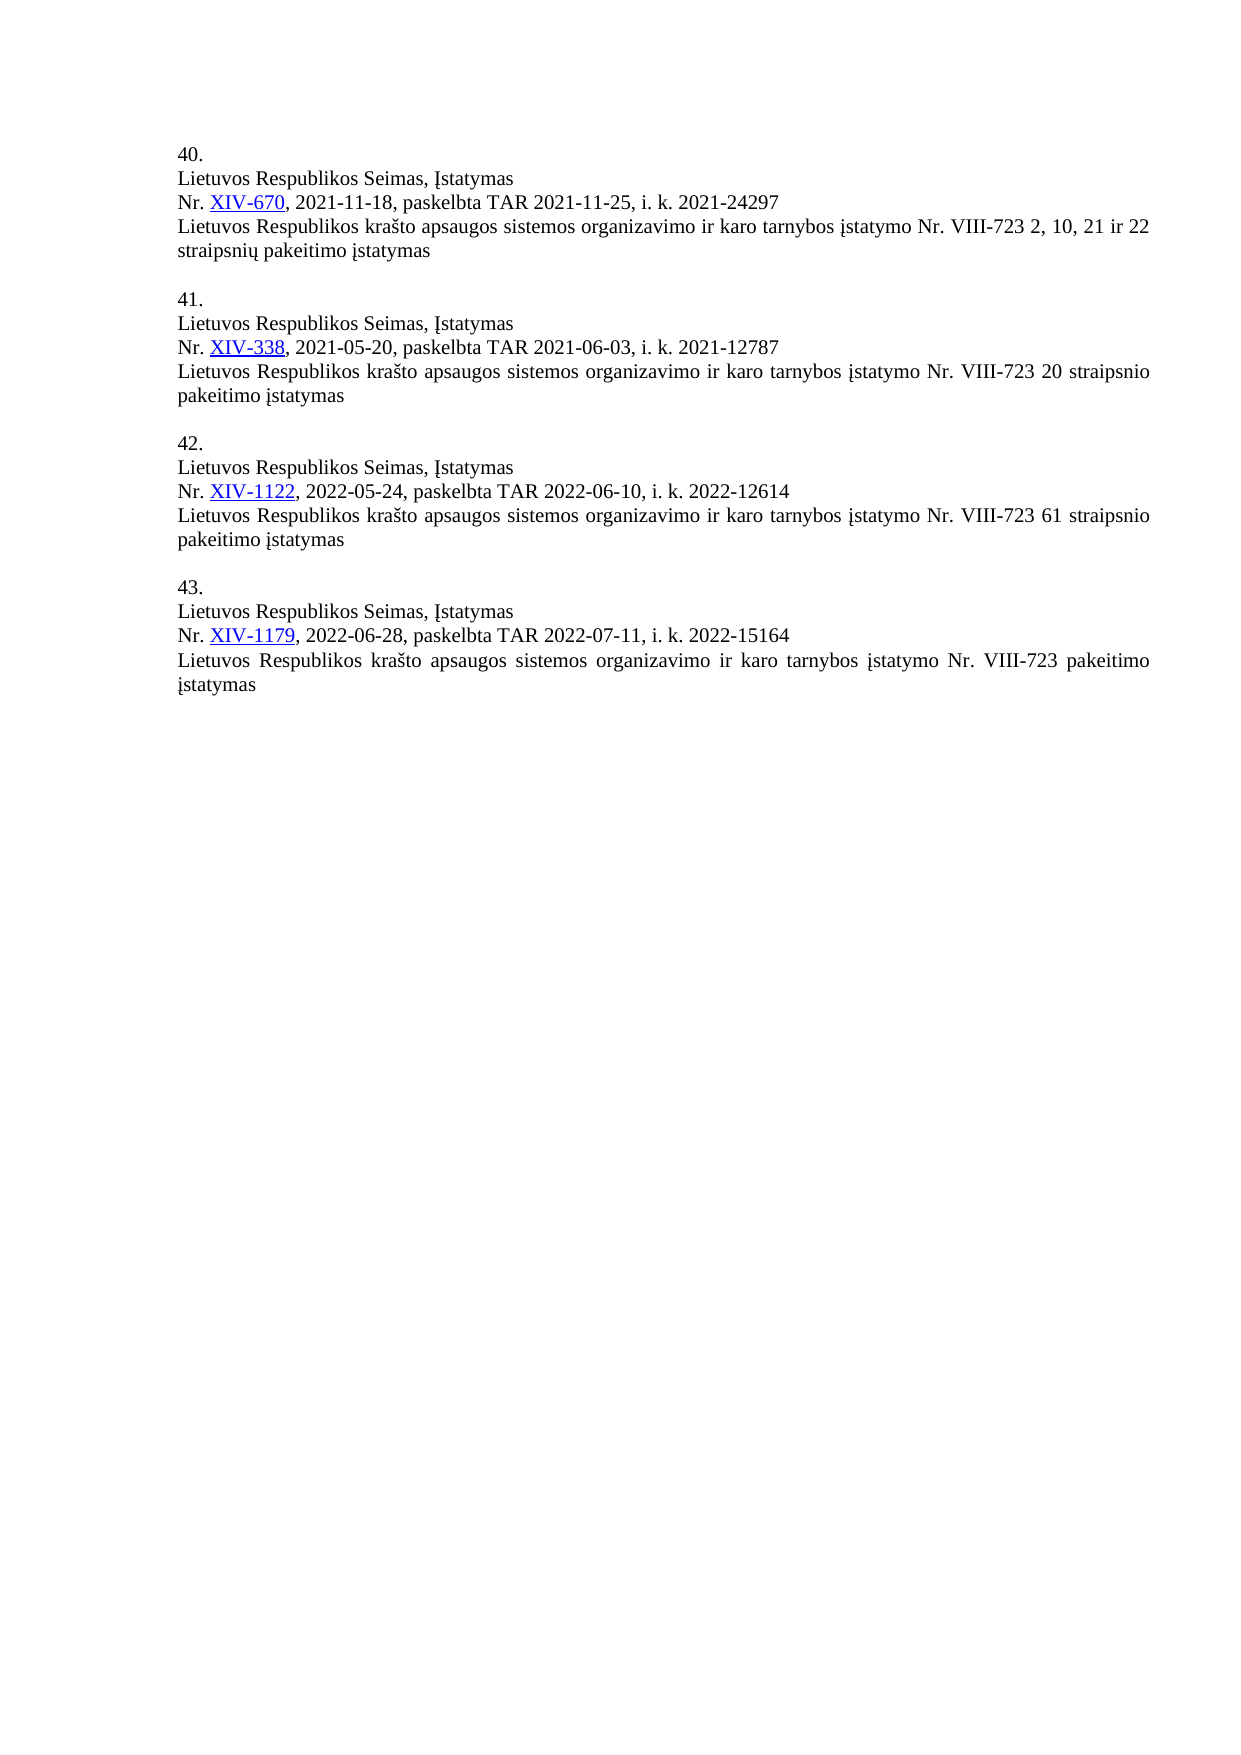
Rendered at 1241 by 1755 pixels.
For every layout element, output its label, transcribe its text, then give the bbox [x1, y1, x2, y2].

text Lietuvos Respublikos krašto apsaugos sistemos organizavimo ir karo tarnybos įstatymo Nr. VIII-723 2, 10, 21 ir 22 straipsnių pakeitimo įstatymas [177, 214, 1152, 262]
text Lietuvos Respublikos krašto apsaugos sistemos organizavimo ir karo tarnybos įstatymo Nr. VIII-723 20 straipsnio pakeitimo įstatymas [177, 359, 1152, 407]
text Lietuvos Respublikos krašto apsaugos sistemos organizavimo ir karo tarnybos įstatymo Nr. VIII-723 pakeitimo įstatymas [177, 647, 1152, 696]
text 42. [177, 431, 1152, 455]
text Lietuvos Respublikos Seimas, Įstatymas [177, 166, 1152, 190]
text Nr. XIV-1122, 2022-05-24, paskelbta TAR 2022-06-10, i. k. 2022-12614 [177, 479, 1152, 503]
text 43. [177, 575, 1152, 599]
text 40. [177, 142, 1152, 166]
text 41. [177, 287, 1152, 311]
text Lietuvos Respublikos Seimas, Įstatymas [177, 599, 1152, 623]
text Lietuvos Respublikos Seimas, Įstatymas [177, 311, 1152, 335]
text Lietuvos Respublikos Seimas, Įstatymas [177, 455, 1152, 479]
text Lietuvos Respublikos krašto apsaugos sistemos organizavimo ir karo tarnybos įstatymo Nr. VIII-723 61 straipsnio pakeitimo įstatymas [177, 503, 1152, 551]
text Nr. XIV-1179, 2022-06-28, paskelbta TAR 2022-07-11, i. k. 2022-15164 [177, 623, 1152, 647]
text Nr. XIV-670, 2021-11-18, paskelbta TAR 2021-11-25, i. k. 2021-24297 [177, 190, 1152, 214]
text Nr. XIV-338, 2021-05-20, paskelbta TAR 2021-06-03, i. k. 2021-12787 [177, 335, 1152, 359]
